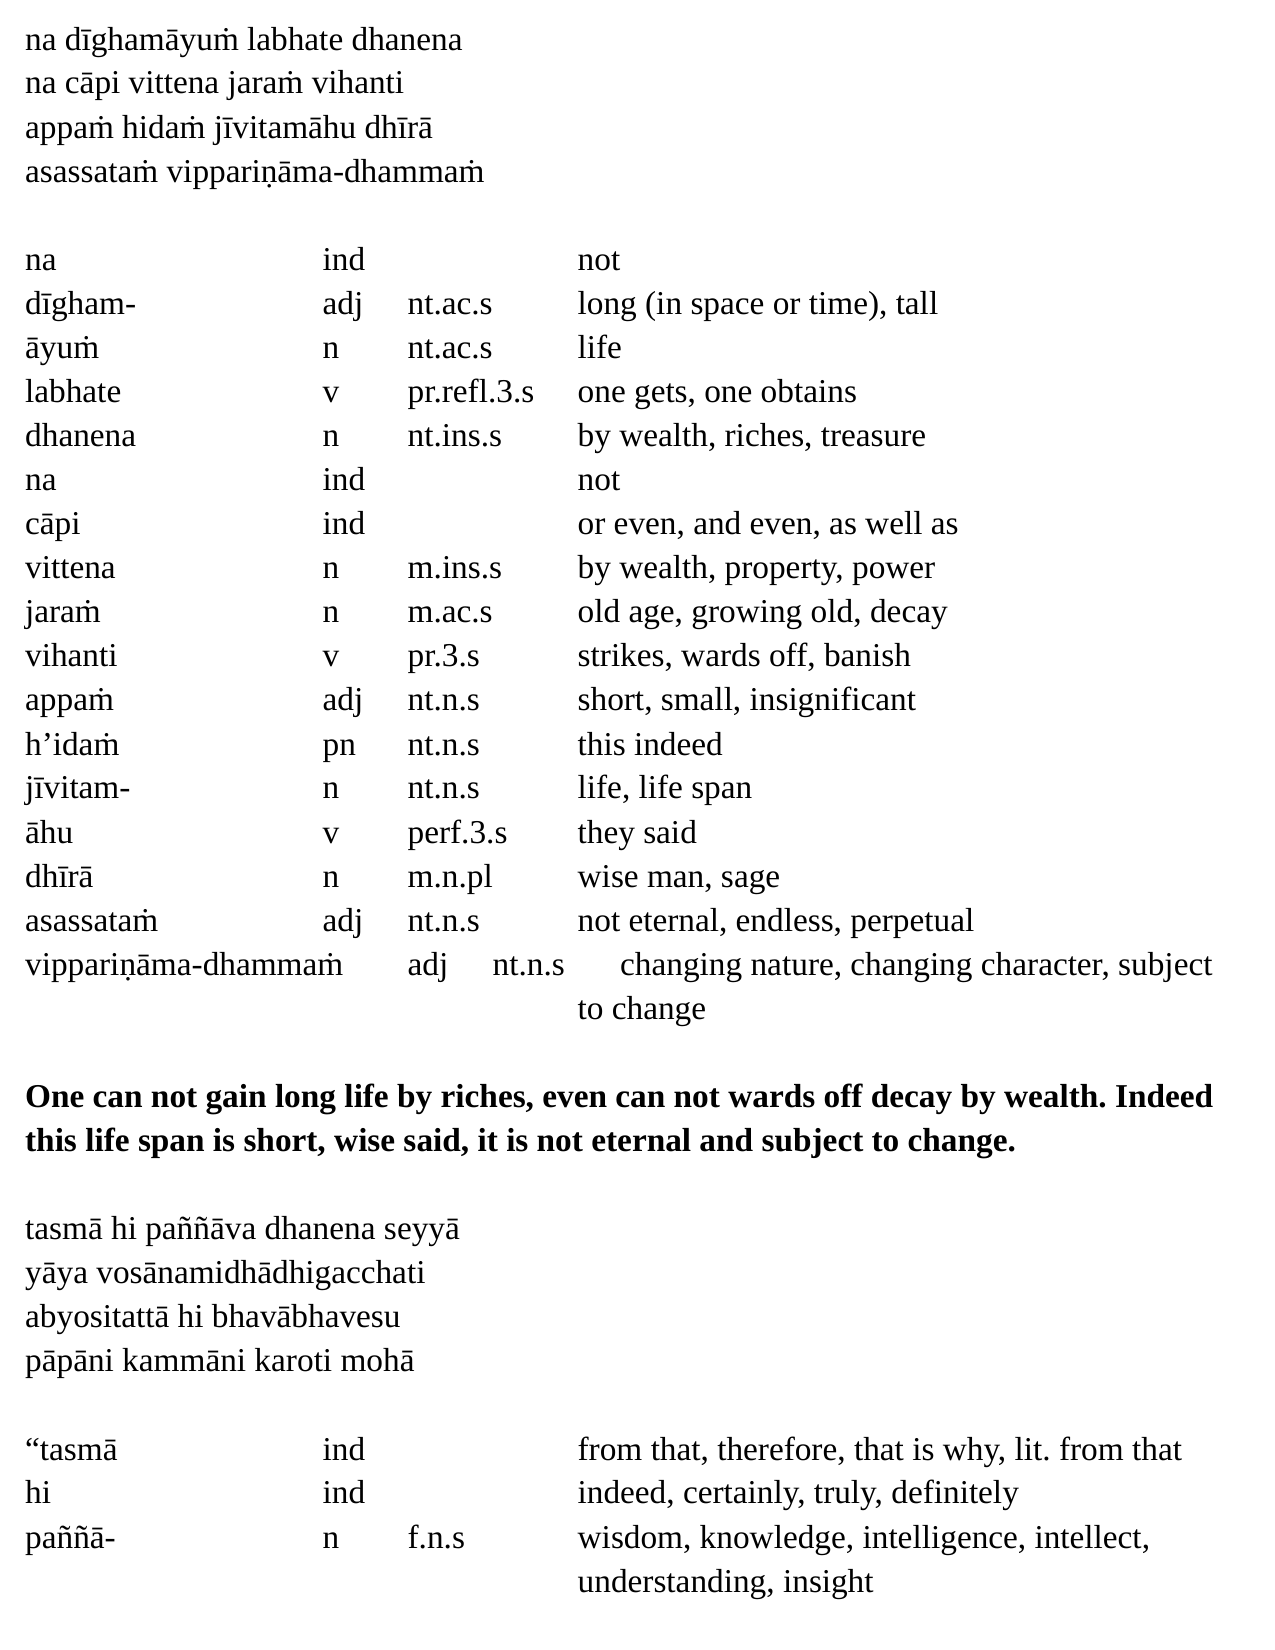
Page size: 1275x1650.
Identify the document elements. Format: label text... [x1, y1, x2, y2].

text jīvitam- n nt.n.s life, life span [25, 768, 1253, 806]
text dhanena n nt.ins.s by wealth, riches, treasure [25, 415, 1253, 454]
text asassataṁ adj nt.n.s not eternal, endless, perpetual [25, 900, 1253, 938]
text hi ind indeed, certainly, truly, definitely [25, 1473, 1253, 1511]
text abyositattā hi bhavābhavesu [25, 1297, 1253, 1335]
text na ind not [25, 239, 1253, 277]
text pāpāni kammāni karoti mohā [25, 1341, 1253, 1379]
text paññā- n f.n.s wisdom, knowledge, intelligence, intellect, understanding, insight [25, 1517, 1253, 1599]
text cāpi ind or even, and even, as well as [25, 503, 1253, 542]
text yāya vosānamidhādhigacchati [25, 1252, 1253, 1291]
text dīgham- adj nt.ac.s long (in space or time), tall [25, 283, 1253, 321]
text One can not gain long life by riches, even can not wards off decay by wealth. Indeed this life span is short, wise said, it is not eternal and subject to change. [25, 1076, 1253, 1159]
text āhu v perf.3.s they said [25, 812, 1253, 850]
text labhate v pr.refl.3.s one gets, one obtains [25, 371, 1253, 409]
text jaraṁ n m.ac.s old age, growing old, decay [25, 592, 1253, 630]
text dhīrā n m.n.pl wise man, sage [25, 856, 1253, 894]
text na ind not [25, 459, 1253, 498]
text appaṁ hidaṁ jīvitamāhu dhīrā [25, 107, 1253, 145]
text vittena n m.ins.s by wealth, property, power [25, 547, 1253, 586]
text āyuṁ n nt.ac.s life [25, 327, 1253, 366]
text “tasmā ind from that, therefore, that is why, lit. from that [25, 1429, 1253, 1467]
text tasmā hi paññāva dhanena seyyā [25, 1208, 1253, 1247]
text asassataṁ vippariṇāma-dhammaṁ [25, 151, 1253, 189]
text vihanti v pr.3.s strikes, wards off, banish [25, 636, 1253, 674]
text appaṁ adj nt.n.s short, small, insignificant [25, 680, 1253, 718]
text vippariṇāma-dhammaṁ adj nt.n.s changing nature, changing character, subject to change [25, 944, 1253, 1026]
text na dīghamāyuṁ labhate dhanena [25, 19, 1253, 57]
text h’idaṁ pn nt.n.s this indeed [25, 724, 1253, 762]
text na cāpi vittena jaraṁ vihanti [25, 63, 1253, 101]
